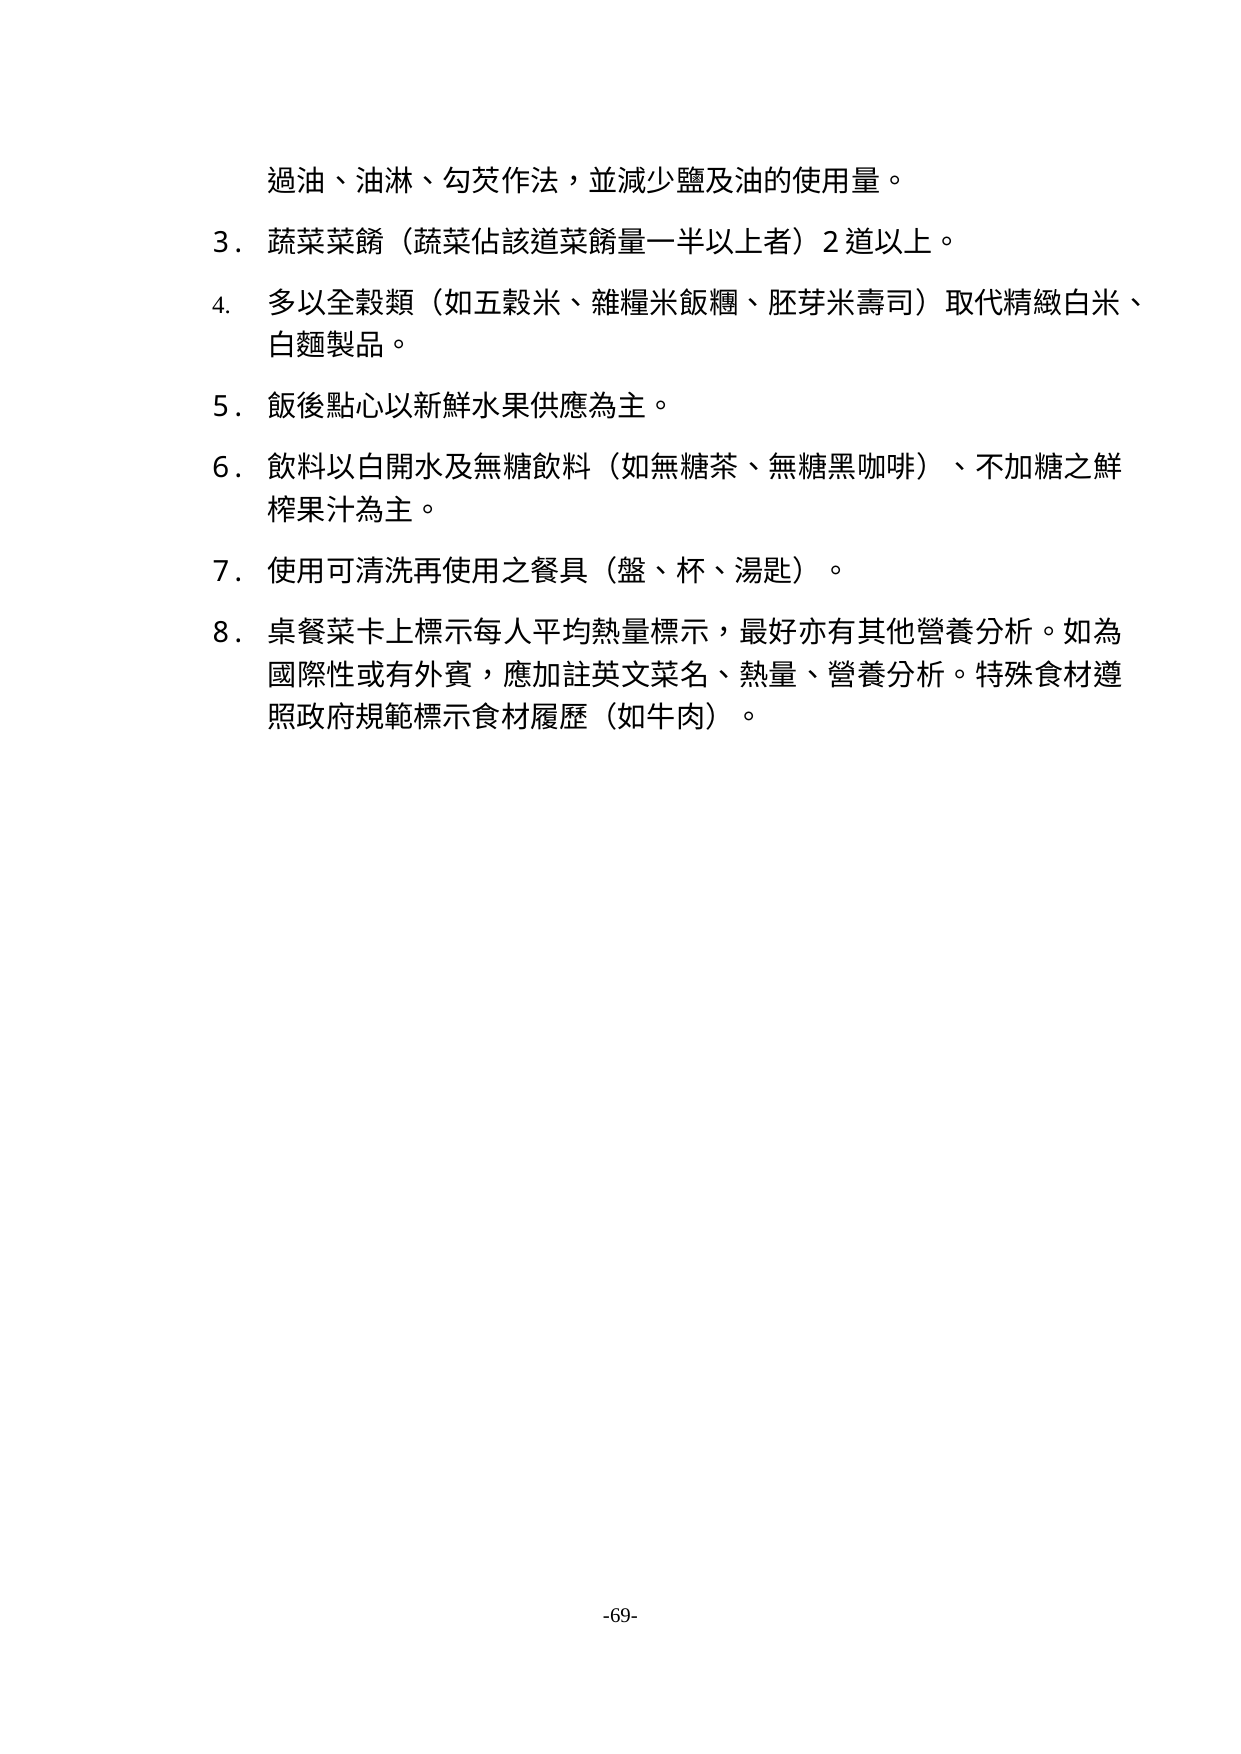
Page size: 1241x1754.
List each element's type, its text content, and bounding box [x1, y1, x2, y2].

list 飲料以白開水及無糖飲料（如無糖茶、無糖黑咖啡）、不加糖之鮮榨果汁為主。 [212, 444, 1122, 529]
list 蔬菜菜餚（蔬菜佔該道菜餚量一半以上者）2道以上。 [212, 218, 1122, 261]
list 多以全穀類（如五穀米、雜糧米飯糰、胚芽米壽司）取代精緻白米、白麵製品。 [212, 279, 1122, 364]
list 過油、油淋、勾芡作法，並減少鹽及油的使用量。 [212, 157, 1122, 200]
list 桌餐菜卡上標示每人平均熱量標示，最好亦有其他營養分析。如為國際性或有外賓，應加註英文菜名、熱量、營養分析。特殊食材遵照政府規範標示食材履歷（如牛肉）。 [212, 609, 1122, 736]
list 使用可清洗再使用之餐具（盤、杯、湯匙）。 [212, 547, 1122, 590]
list 飯後點心以新鮮水果供應為主。 [212, 383, 1122, 425]
